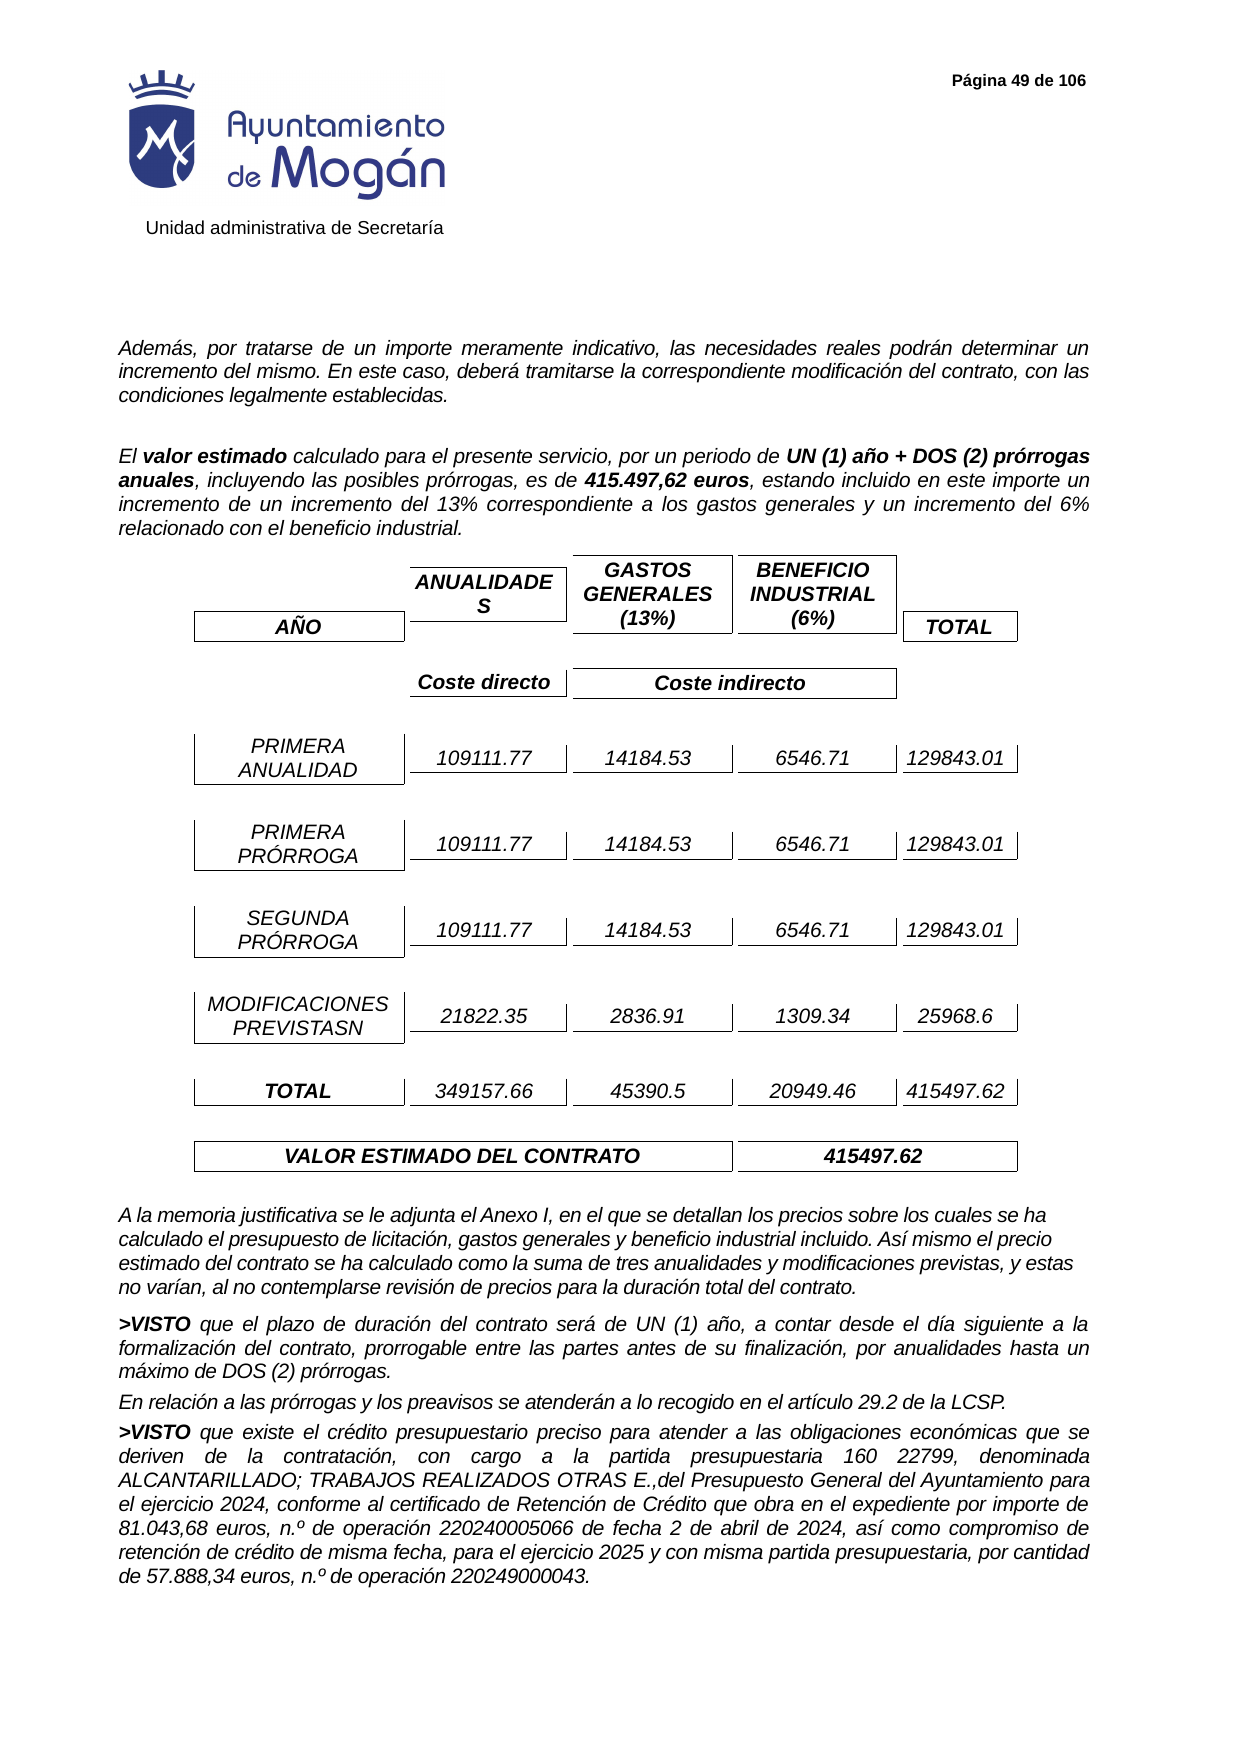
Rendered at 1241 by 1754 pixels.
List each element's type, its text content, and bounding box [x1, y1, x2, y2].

text >VISTO que existe el crédito presupuestario preciso para atender a las obligaciones económicas que se deriven de la contratación, con cargo a la partida presupuestaria 160 22799, denominada ALCANTARILLADO; TRABAJOS REALIZADOS OTRAS E.,del Presupuesto General del Ayuntamiento para el ejercicio 2024, conforme al certificado de Retención de Crédito que obra en el expediente por importe de 81.043,68 euros, n.º de operación 220240005066 de fecha 2 de abril de 2024, así como compromiso de retención de crédito de misma fecha, para el ejercicio 2025 y con misma partida presupuestaria, por cantidad de 57.888,34 euros, n.º de operación 220249000043. [118, 1420, 1092, 1587]
text El valor estimado calculado para el presente servicio, por un periodo de UN (1) año + DOS (2) prórrogas anuales, incluyendo las posibles prórrogas, es de 415.497,62 euros, estando incluido en este importe un incremento de un incremento del 13% correspondiente a los gastos generales y un incremento del 6% relacionado con el beneficio industrial. [118, 444, 1092, 539]
table_cell PRIMERA ANUALIDAD [191, 731, 407, 817]
text Además, por tratarse de un importe meramente indicativo, las necesidades reales podrán determinar un incremento del mismo. En este caso, deberá tramitarse la correspondiente modificación del contrato, con las condiciones legalmente establecidas. [118, 335, 1092, 407]
text >VISTO que el plazo de duración del contrato será de UN (1) año, a contar desde el día siguiente a la formalización del contrato, prorrogable entre las partes antes de su finalización, por anualidades hasta un máximo de DOS (2) prórrogas. [118, 1311, 1092, 1383]
table_cell Coste directo [407, 665, 569, 731]
table_cell 21822,35 [407, 989, 569, 1076]
text A la memoria justificativa se le adjunta el Anexo I, en el que se detallan los precios sobre los cuales se ha calculado el presupuesto de licitación, gastos generales y beneficio industrial incluido. Así mismo el precio estimado del contrato se ha calculado como la suma de tres anualidades y modificaciones previstas, y estas no varían, al no contemplarse revisión de precios para la duración total del contrato. [118, 1203, 1092, 1299]
table_header AÑO [191, 552, 407, 731]
table_cell 129843,01 [900, 903, 1020, 989]
table_cell 25968,6 [900, 989, 1020, 1076]
table_cell 14184,53 [570, 903, 735, 989]
table_cell SEGUNDA PRÓRROGA [191, 903, 407, 989]
table_cell 415497,62 [900, 1076, 1020, 1138]
table_cell 129843,01 [900, 817, 1020, 903]
table_cell 109111,77 [407, 903, 569, 989]
picture [128, 70, 445, 206]
text En relación a las prórrogas y los preavisos se atenderán a lo recogido en el artículo 29.2 de la LCSP. [118, 1389, 1092, 1413]
table_cell 14184,53 [570, 731, 735, 817]
table_cell Coste indirecto [570, 665, 899, 731]
table_header BENEFICIO INDUSTRIAL (6%) [735, 552, 899, 665]
table_cell 2836,91 [570, 989, 735, 1076]
table_cell 415497,62 [735, 1138, 1020, 1203]
table_cell 6546,71 [735, 817, 899, 903]
table_cell VALOR ESTIMADO DEL CONTRATO [191, 1138, 735, 1203]
table_cell 1309,34 [735, 989, 899, 1076]
table_cell 45390,5 [570, 1076, 735, 1138]
table_cell 109111,77 [407, 817, 569, 903]
table_cell 129843,01 [900, 731, 1020, 817]
table_cell PRIMERA PRÓRROGA [191, 817, 407, 903]
table_cell 20949,46 [735, 1076, 899, 1138]
table_cell 109111,77 [407, 731, 569, 817]
table_header TOTAL [900, 552, 1020, 731]
table_cell 6546,71 [735, 903, 899, 989]
table_cell TOTAL [191, 1076, 407, 1138]
table_cell 14184,53 [570, 817, 735, 903]
table_header ANUALIDADES [407, 552, 569, 665]
table_cell 349157,66 [407, 1076, 569, 1138]
table_cell MODIFICACIONES PREVISTASN [191, 989, 407, 1076]
table_cell 6546,71 [735, 731, 899, 817]
table_header GASTOS GENERALES (13%) [570, 552, 735, 665]
